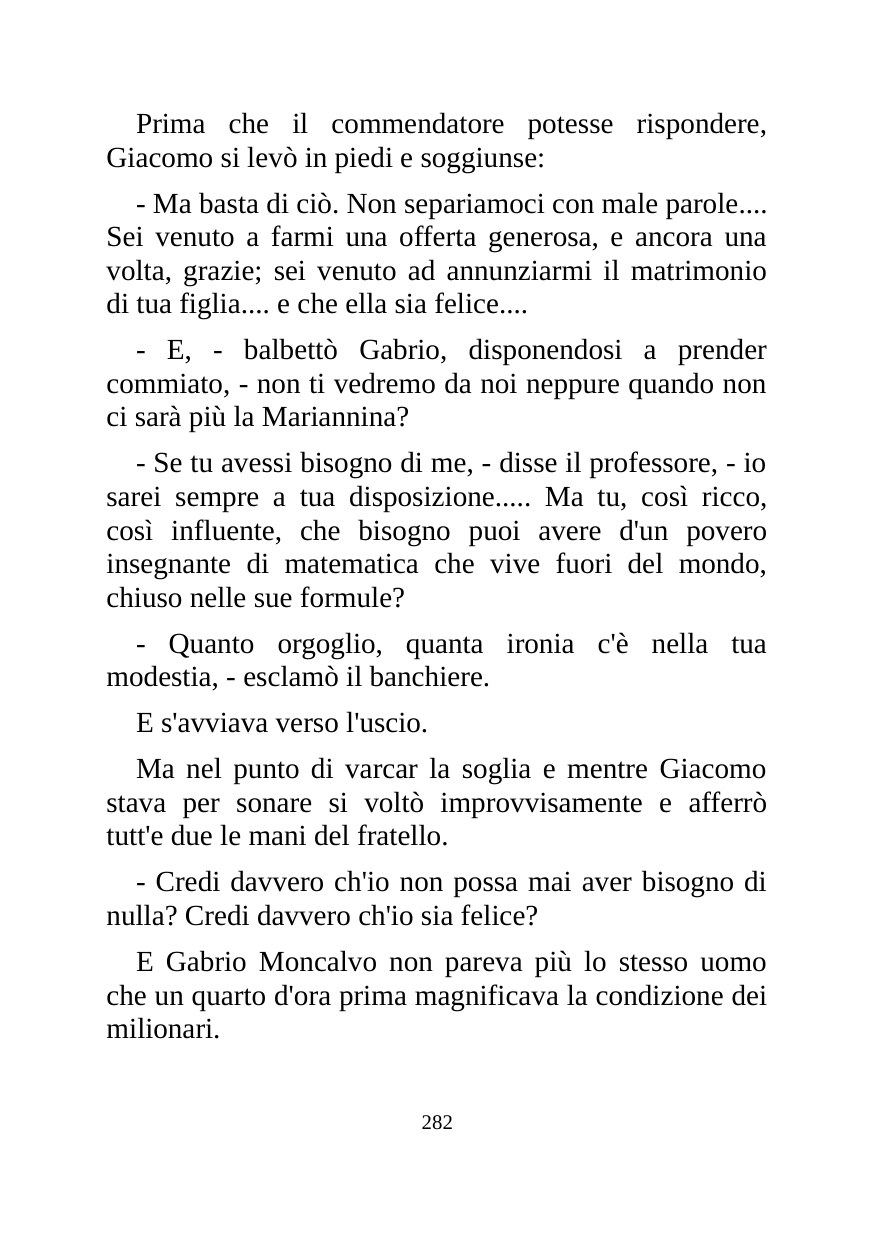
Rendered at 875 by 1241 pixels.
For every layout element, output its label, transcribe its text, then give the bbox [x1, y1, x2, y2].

text - Credi davvero ch'io non possa mai aver bisogno di nulla? Credi davvero ch'io sia felice? [106, 864, 768, 932]
text E Gabrio Moncalvo non pareva più lo stesso uomo che un quarto d'ora prima magnificava la condizione dei milionari. [106, 944, 768, 1045]
text - E, - balbettò Gabrio, disponendosi a prender commiato, - non ti vedremo da noi neppure quando non ci sarà più la Mariannina? [106, 332, 768, 433]
text Ma nel punto di varcar la soglia e mentre Giacomo stava per sonare si voltò improvvisamente e afferrò tutt'e due le mani del fratello. [106, 751, 768, 852]
text - Se tu avessi bisogno di me, - disse il professore, - io sarei sempre a tua disposizione..... Ma tu, così ricco, così influente, che bisogno puoi avere d'un povero insegnante di matematica che vive fuori del mondo, chiuso nelle sue formule? [106, 446, 768, 613]
text - Ma basta di ciò. Non separiamoci con male parole.... Sei venuto a farmi una offerta generosa, e ancora una volta, grazie; sei venuto ad annunziarmi il matrimonio di tua figlia.... e che ella sia felice.... [106, 186, 768, 320]
text E s'avviava verso l'uscio. [106, 705, 768, 739]
text - Quanto orgoglio, quanta ironia c'è nella tua modestia, - esclamò il banchiere. [106, 626, 768, 693]
text Prima che il commendatore potesse rispondere, Giacomo si levò in piedi e soggiunse: [106, 106, 768, 173]
